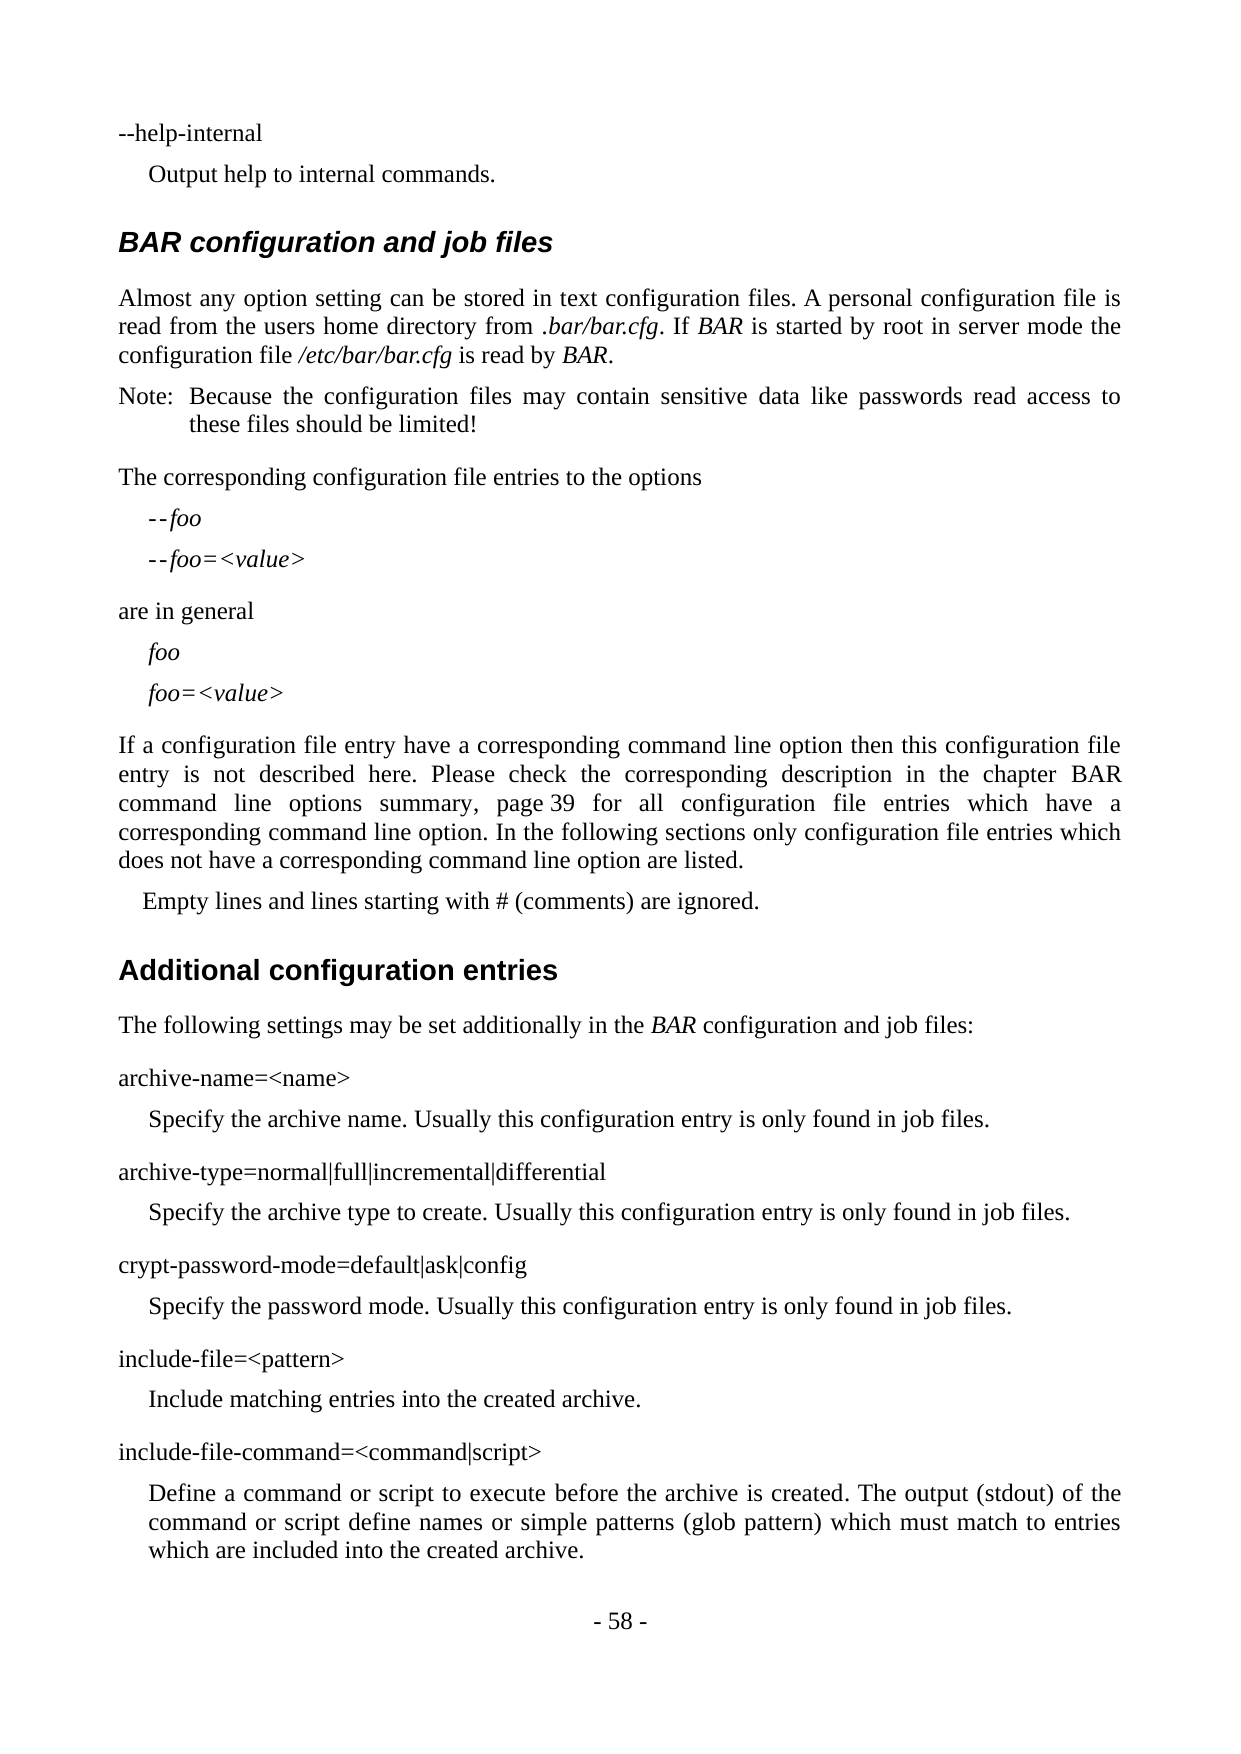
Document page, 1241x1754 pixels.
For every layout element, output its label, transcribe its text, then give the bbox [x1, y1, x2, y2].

text The corresponding configuration file entries to the options [118, 462, 1122, 491]
text ‑‑foo [148, 503, 1122, 532]
title include-file-command=<command|script> [118, 1437, 1122, 1466]
text Specify the archive name. Usually this configuration entry is only found in job files. [148, 1104, 1122, 1133]
text foo=<value> [148, 678, 1122, 707]
text If a configuration file entry have a corresponding command line option then this configuration file entry is not described here. Please check the corresponding description in the chapter BAR command line options summary, page 39 for all configuration file entries which have a corresponding command line option. In the following sections only configuration file entries which does not have a corresponding command line option are listed. [118, 731, 1122, 874]
subtitle BAR configuration and job files [118, 224, 1122, 258]
text Output help to internal commands. [148, 159, 1122, 188]
text Note: Because the configuration files may contain sensitive data like passwords read access to these files should be limited! [118, 381, 1122, 438]
text Almost any option setting can be stored in text configuration files. A personal configuration file is read from the users home directory from .bar/bar.cfg. If BAR is started by root in server mode the configuration file /etc/bar/bar.cfg is read by BAR. [118, 283, 1122, 369]
text The following settings may be set additionally in the BAR configuration and job files: [118, 1011, 1122, 1039]
title include-file=<pattern> [118, 1344, 1122, 1372]
text Specify the archive type to create. Usually this configuration entry is only found in job files. [148, 1197, 1122, 1226]
title archive-type=normal|full|incremental|differential [118, 1157, 1122, 1186]
text Empty lines and lines starting with # (comments) are ignored. [118, 886, 1122, 915]
text Include matching entries into the created archive. [148, 1384, 1122, 1413]
text foo [148, 637, 1122, 666]
text Define a command or script to execute before the archive is created. The output (stdout) of the command or script define names or simple patterns (glob pattern) which must match to entries which are included into the created archive. [148, 1478, 1122, 1564]
subtitle Additional configuration entries [118, 953, 1122, 986]
title crypt-password-mode=default|ask|config [118, 1250, 1122, 1279]
text Specify the password mode. Usually this configuration entry is only found in job files. [148, 1291, 1122, 1320]
text are in general [118, 596, 1122, 625]
title --help-internal [118, 118, 1122, 147]
title archive-name=<name> [118, 1063, 1122, 1092]
text ‑‑foo=<value> [148, 544, 1122, 572]
